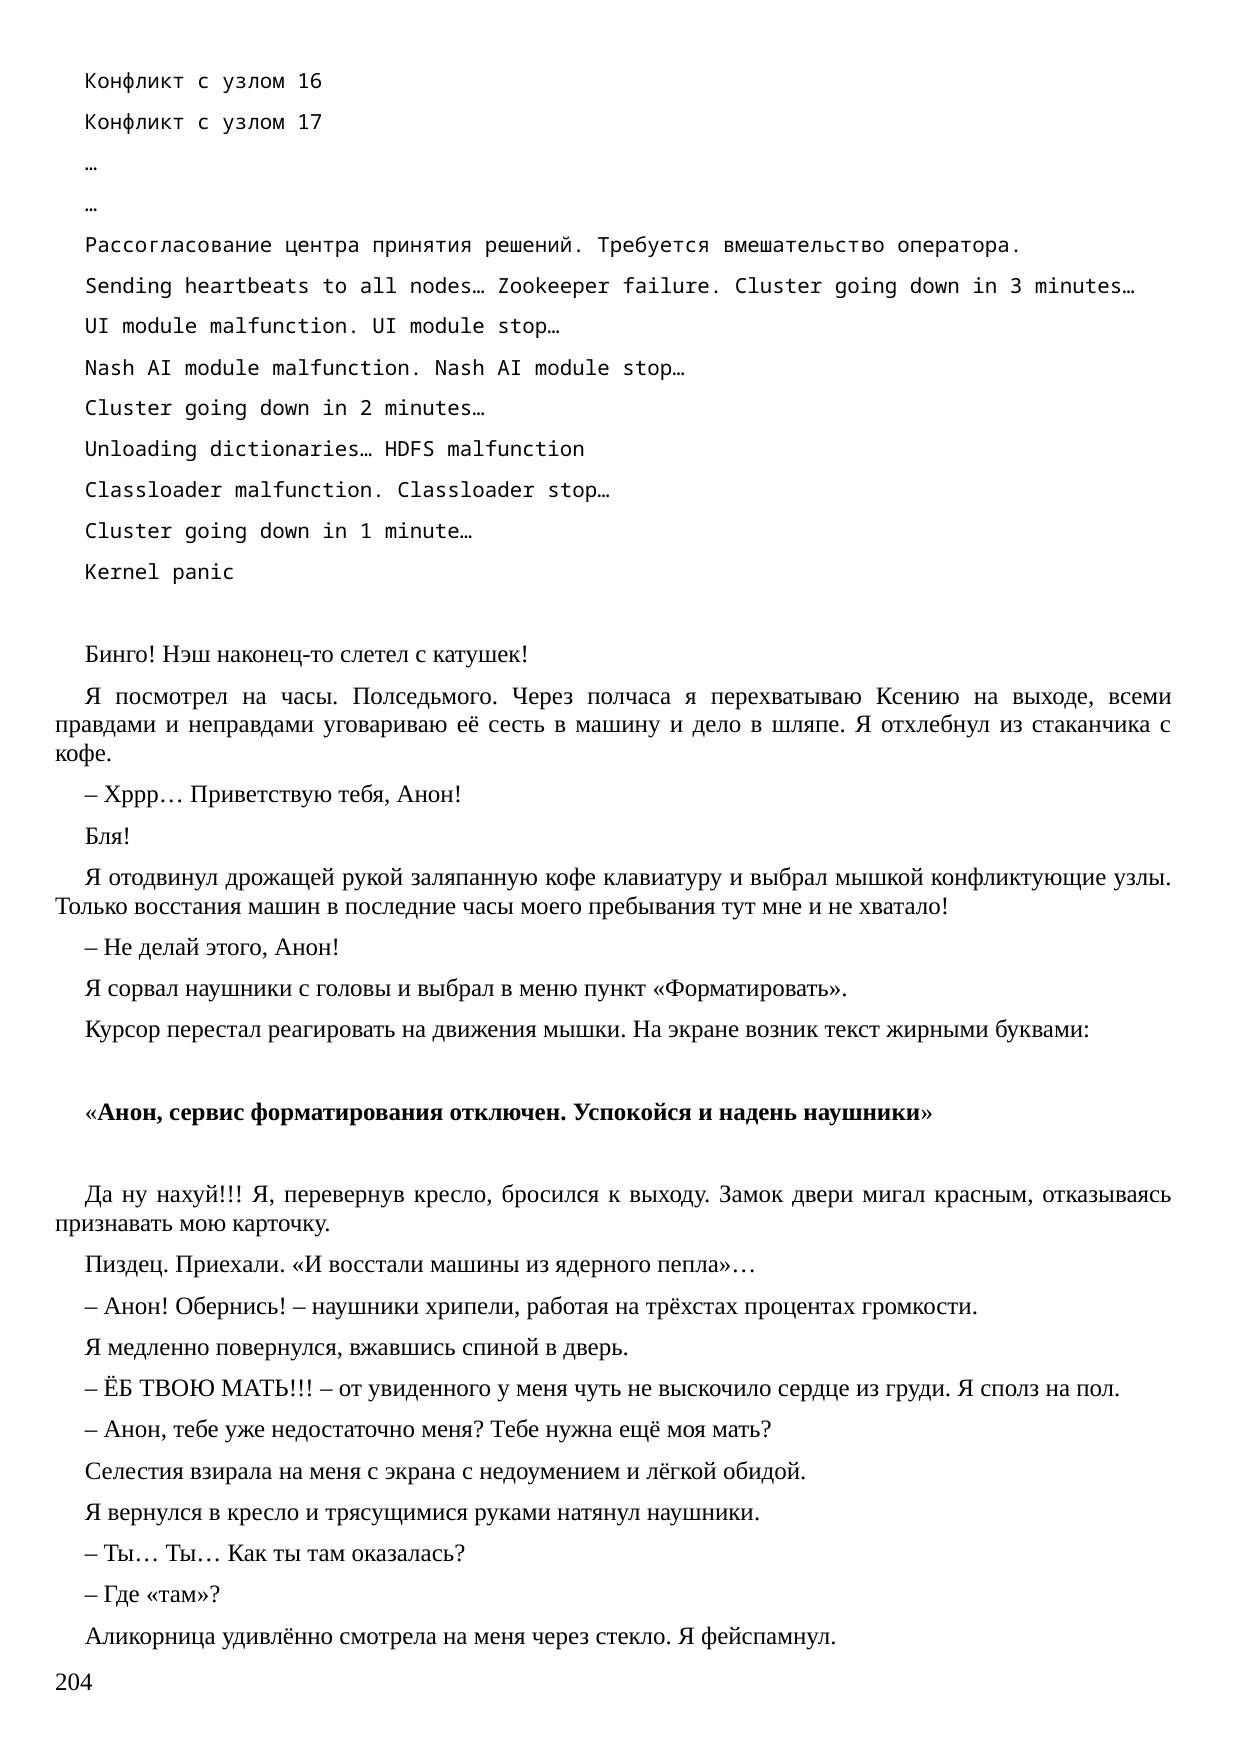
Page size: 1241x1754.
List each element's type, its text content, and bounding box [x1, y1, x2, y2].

text Рассогласование центра принятия решений. Требуется вмешательство оператора. [55, 230, 1173, 258]
text Я вернулся в кресло и трясущимися руками натянул наушники. [55, 1497, 1173, 1526]
text Nash AI module malfunction. Nash AI module stop… [55, 353, 1173, 381]
text Cluster going down in 2 minutes… [55, 393, 1173, 422]
text – Не делай этого, Анон! [55, 932, 1173, 961]
text Курсор перестал реагировать на движения мышки. На экране возник текст жирными буквами: [55, 1014, 1173, 1043]
text Да ну нахуй!!! Я, перевернув кресло, бросился к выходу. Замок двери мигал красным, отказываясь признавать мою карточку. [55, 1179, 1173, 1237]
text Пиздец. Приехали. «И восстали машины из ядерного пепла»… [55, 1249, 1173, 1278]
text Я сорвал наушники с головы и выбрал в меню пункт «Форматировать». [55, 973, 1173, 1002]
text Kernel panic [55, 557, 1173, 586]
text Unloading dictionaries… HDFS malfunction [55, 434, 1173, 463]
text – ЁБ ТВОЮ МАТЬ!!! – от увиденного у меня чуть не выскочило сердце из груди. Я сполз на пол. [55, 1373, 1173, 1402]
text … [55, 148, 1173, 176]
text Classloader malfunction. Classloader stop… [55, 475, 1173, 504]
text Я медленно повернулся, вжавшись спиной в дверь. [55, 1332, 1173, 1361]
text … [55, 189, 1173, 217]
text Sending heartbeats to all nodes… Zookeeper failure. Cluster going down in 3 minutes… [55, 271, 1173, 299]
text Селестия взирала на меня с экрана с недоумением и лёгкой обидой. [55, 1456, 1173, 1484]
text Бля! [55, 821, 1173, 849]
text Я посмотрел на часы. Полседьмого. Через полчаса я перехватываю Ксению на выходе, всеми правдами и неправдами уговариваю её сесть в машину и дело в шляпе. Я отхлебнул из стаканчика с кофе. [55, 681, 1173, 767]
text Я отодвинул дрожащей рукой заляпанную кофе клавиатуру и выбрал мышкой конфликтующие узлы. Только восстания машин в последние часы моего пребывания тут мне и не хватало! [55, 862, 1173, 919]
text Конфликт с узлом 17 [55, 107, 1173, 135]
text Бинго! Нэш наконец-то слетел с катушек! [55, 639, 1173, 668]
text – Анон! Обернись! – наушники хрипели, работая на трёхстах процентах громкости. [55, 1291, 1173, 1319]
text – Где «там»? [55, 1579, 1173, 1608]
text Конфликт с узлом 16 [55, 66, 1173, 94]
text UI module malfunction. UI module stop… [55, 312, 1173, 340]
text – Хррр… Приветствую тебя, Анон! [55, 779, 1173, 808]
text Аликорница удивлённо смотрела на меня через стекло. Я фейспамнул. [55, 1621, 1173, 1649]
text «Анон, сервис форматирования отключен. Успокойся и надень наушники» [55, 1097, 1173, 1126]
text – Анон, тебе уже недостаточно меня? Тебе нужна ещё моя мать? [55, 1414, 1173, 1443]
text – Ты… Ты… Как ты там оказалась? [55, 1538, 1173, 1567]
text Cluster going down in 1 minute… [55, 516, 1173, 545]
